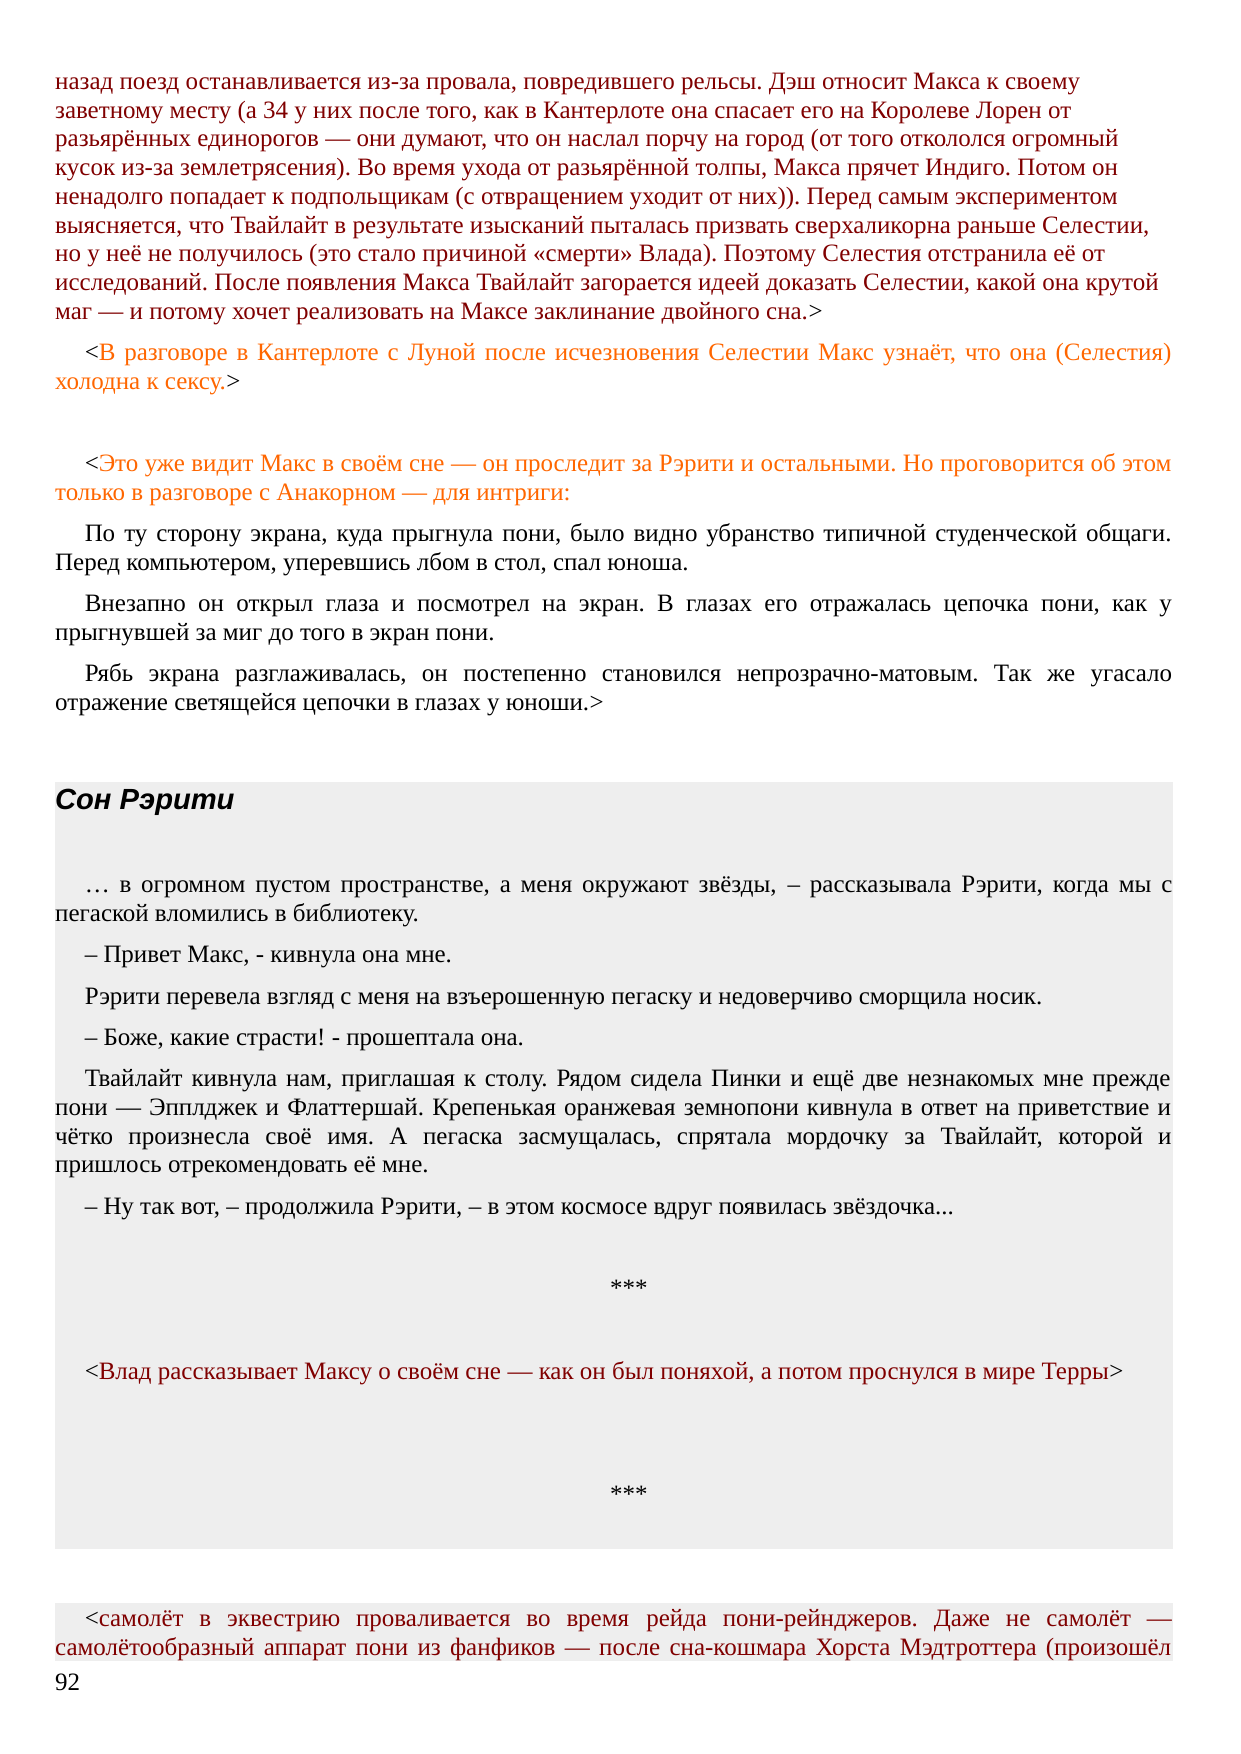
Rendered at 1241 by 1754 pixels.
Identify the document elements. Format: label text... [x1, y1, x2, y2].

text Внезапно он открыл глаза и посмотрел на экран. В глазах его отражалась цепочка пони, как у прыгнувшей за миг до того в экран пони. [55, 588, 1173, 646]
text Рябь экрана разглаживалась, он постепенно становился непрозрачно-матовым. Так же угасало отражение светящейся цепочки в глазах у юноши.> [55, 658, 1173, 716]
text – Боже, какие страсти! - прошептала она. [55, 1022, 1173, 1051]
text *** [55, 1479, 1173, 1508]
text Рэрити перевела взгляд с меня на взъерошенную пегаску и недоверчиво сморщила носик. [55, 981, 1173, 1009]
text <самолёт в эквестрию проваливается во время рейда пони-рейнджеров. Даже не самолёт — самолётообразный аппарат пони из фанфиков — после сна-кошмара Хорста Мэдтроттера (произошёл [55, 1603, 1173, 1661]
text *** [55, 1273, 1173, 1302]
text Твайлайт кивнула нам, приглашая к столу. Рядом сидела Пинки и ещё две незнакомых мне прежде пони — Эпплджек и Флаттершай. Крепенькая оранжевая земнопони кивнула в ответ на приветствие и чётко произнесла своё имя. А пегаска засмущалась, спрятала мордочку за Твайлайт, которой и пришлось отрекомендовать её мне. [55, 1063, 1173, 1178]
text По ту сторону экрана, куда прыгнула пони, было видно убранство типичной студенческой общаги. Перед компьютером, уперевшись лбом в стол, спал юноша. [55, 518, 1173, 576]
text <Влад рассказывает Максу о своём сне — как он был поняхой, а потом проснулся в мире Терры> [55, 1356, 1173, 1384]
subtitle Сон Рэрити [55, 782, 1173, 816]
text назад поезд останавливается из-за провала, повредившего рельсы. Дэш относит Макса к своему заветному месту (а 34 у них после того, как в Кантерлоте она спасает его на Королеве Лорен от разьярённых единорогов — они думают, что он наслал порчу на город (от того откололся огромный кусок из-за землетрясения). Во время ухода от разьярённой толпы, Макса прячет Индиго. Потом он ненадолго попадает к подпольщикам (с отвращением уходит от них)). Перед самым экспериментом выясняется, что Твайлайт в результате изысканий пыталась призвать сверхаликорна раньше Селестии, но у неё не получилось (это стало причиной «смерти» Влада). Поэтому Селестия отстранила её от исследований. После появления Макса Твайлайт загорается идеей доказать Селестии, какой она крутой маг — и потому хочет реализовать на Максе заклинание двойного сна.> [55, 66, 1173, 325]
text – Ну так вот, – продолжила Рэрити, – в этом космосе вдруг появилась звёздочка... [55, 1191, 1173, 1219]
text … в огромном пустом пространстве, а меня окружают звёзды, – рассказывала Рэрити, когда мы с пегаской вломились в библиотеку. [55, 869, 1173, 927]
text <В разговоре в Кантерлоте с Луной после исчезновения Селестии Макс узнаёт, что она (Селестия) холодна к сексу.> [55, 337, 1173, 395]
text <Это уже видит Макс в своём сне — он проследит за Рэрити и остальными. Но проговорится об этом только в разговоре с Анакорном — для интриги: [55, 448, 1173, 506]
text – Привет Макс, - кивнула она мне. [55, 939, 1173, 968]
